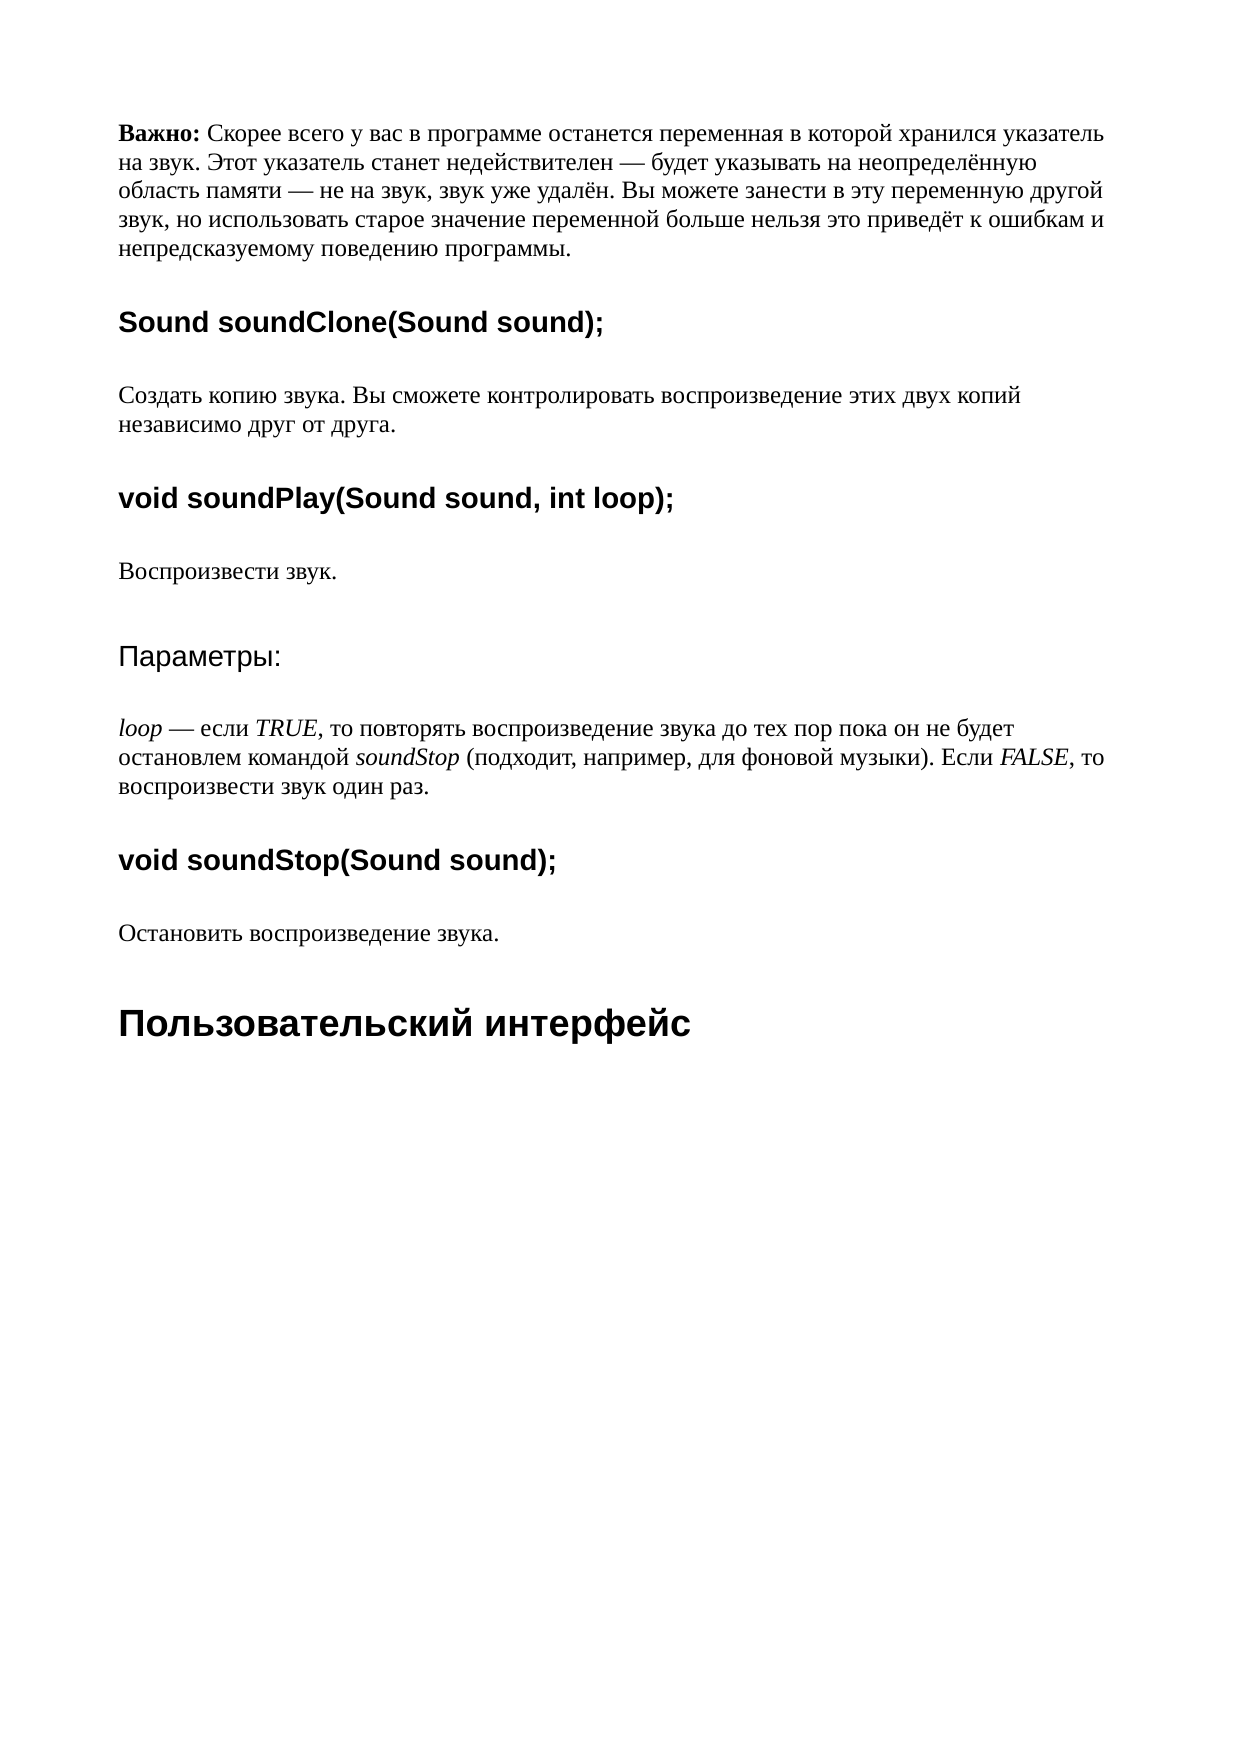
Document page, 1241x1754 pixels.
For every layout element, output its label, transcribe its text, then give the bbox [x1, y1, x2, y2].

subtitle void soundStop(Sound sound); [118, 843, 1122, 877]
subtitle Параметры: [118, 638, 1122, 672]
text loop — если TRUE, то повторять воспроизведение звука до тех пор пока он не будет остановлем командой soundStop (подходит, например, для фоновой музыки). Если FALSE, то воспроизвести звук один раз. [118, 713, 1122, 799]
subtitle void soundPlay(Sound sound, int loop); [118, 481, 1122, 515]
subtitle Пользовательский интерфейс [118, 1000, 1122, 1044]
text Воспроизвести звук. [118, 556, 1122, 585]
text Остановить воспроизведение звука. [118, 918, 1122, 947]
text Важно: Скорее всего у вас в программе останется переменная в которой хранился указатель на звук. Этот указатель станет недействителен — будет указывать на неопределённую область памяти — не на звук, звук уже удалён. Вы можете занести в эту переменную другой звук, но использовать старое значение переменной больше нельзя это приведёт к ошибкам и непредсказуемому поведению программы. [118, 118, 1122, 262]
text Создать копию звука. Вы сможете контролировать воспроизведение этих двух копий независимо друг от друга. [118, 380, 1122, 438]
subtitle Sound soundClone(Sound sound); [118, 305, 1122, 339]
